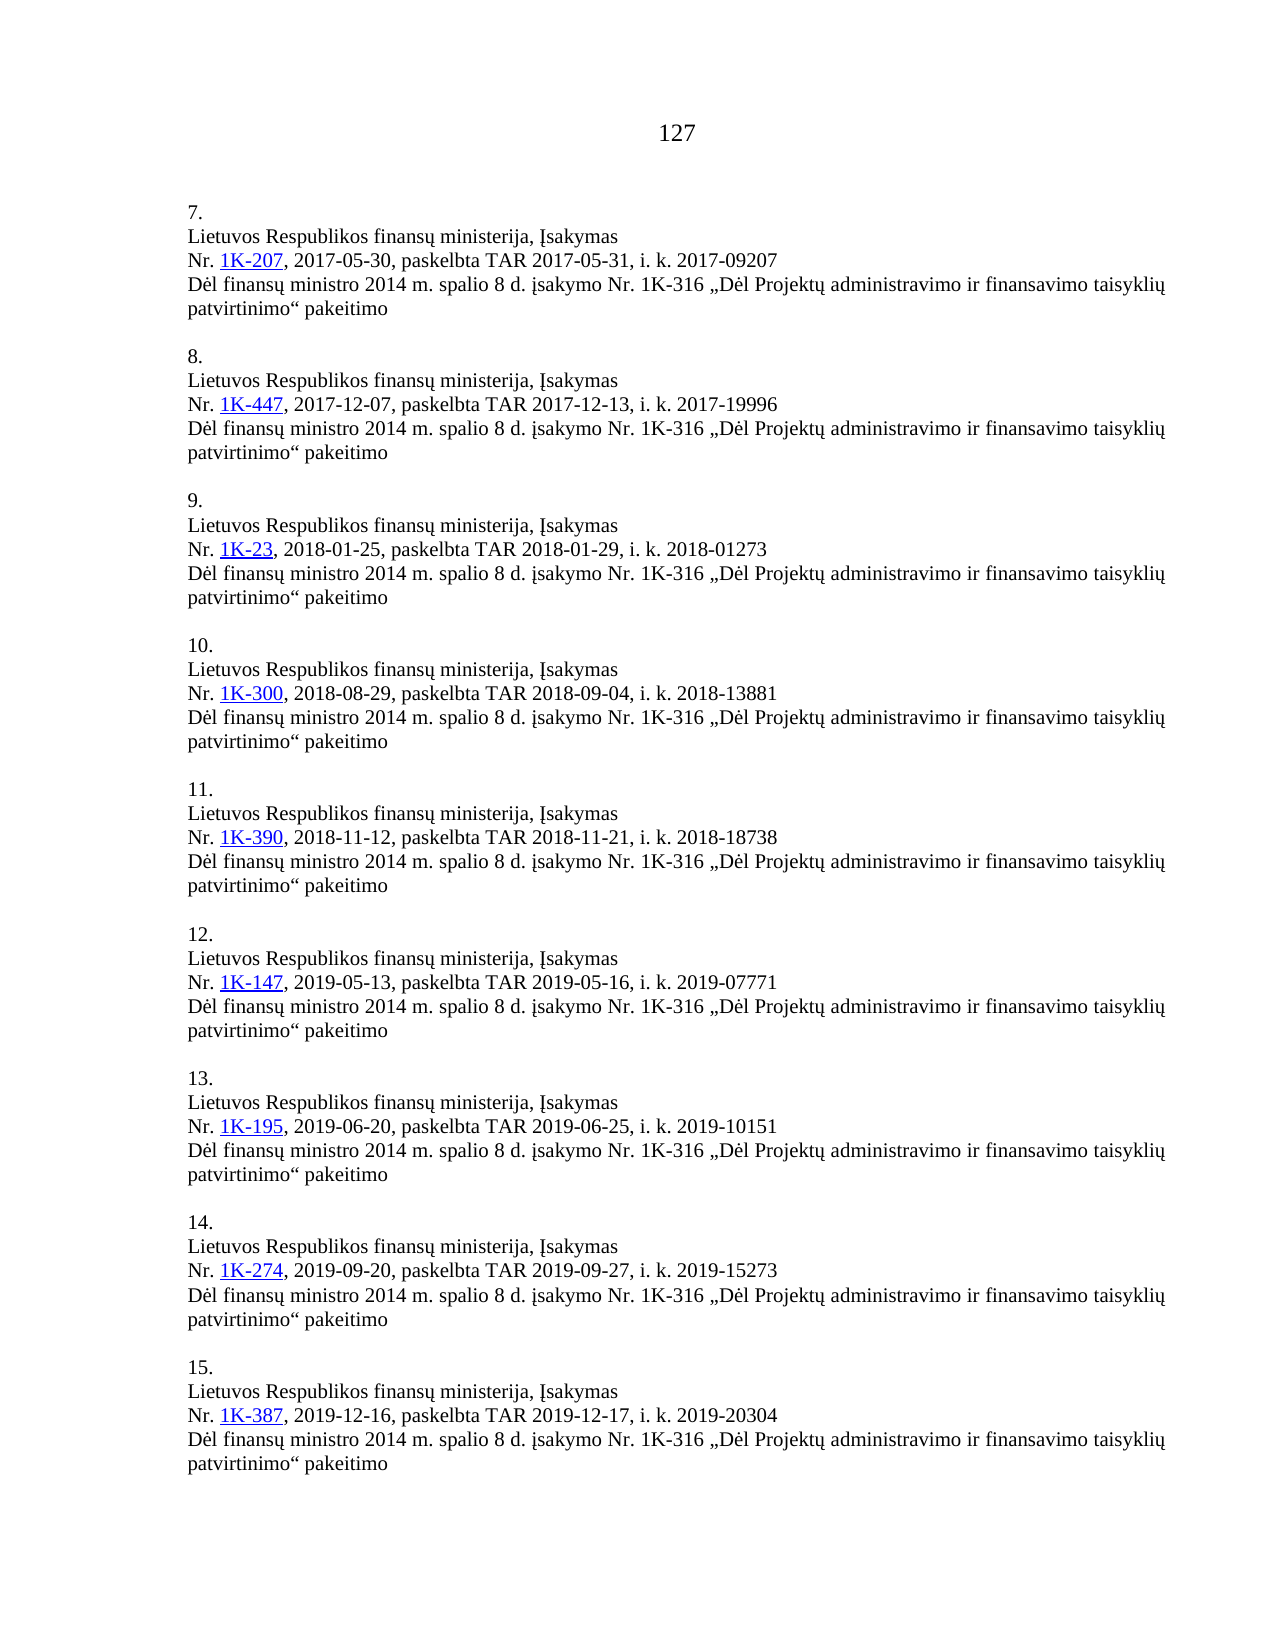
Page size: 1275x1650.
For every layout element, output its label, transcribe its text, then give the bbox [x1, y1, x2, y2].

text Lietuvos Respublikos finansų ministerija, Įsakymas [187, 512, 1167, 537]
text Lietuvos Respublikos finansų ministerija, Įsakymas [187, 1234, 1167, 1258]
text Dėl finansų ministro 2014 m. spalio 8 d. įsakymo Nr. 1K-316 „Dėl Projektų administravimo ir finansavimo taisyklių patvirtinimo“ pakeitimo [187, 1282, 1167, 1331]
text 8. [187, 344, 1167, 368]
text Nr. 1K-300, 2018-08-29, paskelbta TAR 2018-09-04, i. k. 2018-13881 [187, 681, 1167, 705]
text 10. [187, 633, 1167, 657]
text Lietuvos Respublikos finansų ministerija, Įsakymas [187, 368, 1167, 392]
text Nr. 1K-195, 2019-06-20, paskelbta TAR 2019-06-25, i. k. 2019-10151 [187, 1114, 1167, 1138]
text Dėl finansų ministro 2014 m. spalio 8 d. įsakymo Nr. 1K-316 „Dėl Projektų administravimo ir finansavimo taisyklių patvirtinimo“ pakeitimo [187, 272, 1167, 320]
text Nr. 1K-447, 2017-12-07, paskelbta TAR 2017-12-13, i. k. 2017-19996 [187, 392, 1167, 416]
text Nr. 1K-274, 2019-09-20, paskelbta TAR 2019-09-27, i. k. 2019-15273 [187, 1258, 1167, 1282]
text Lietuvos Respublikos finansų ministerija, Įsakymas [187, 946, 1167, 970]
text Dėl finansų ministro 2014 m. spalio 8 d. įsakymo Nr. 1K-316 „Dėl Projektų administravimo ir finansavimo taisyklių patvirtinimo“ pakeitimo [187, 416, 1167, 464]
text Dėl finansų ministro 2014 m. spalio 8 d. įsakymo Nr. 1K-316 „Dėl Projektų administravimo ir finansavimo taisyklių patvirtinimo“ pakeitimo [187, 705, 1167, 753]
text Lietuvos Respublikos finansų ministerija, Įsakymas [187, 801, 1167, 825]
text Nr. 1K-147, 2019-05-13, paskelbta TAR 2019-05-16, i. k. 2019-07771 [187, 970, 1167, 994]
text Dėl finansų ministro 2014 m. spalio 8 d. įsakymo Nr. 1K-316 „Dėl Projektų administravimo ir finansavimo taisyklių patvirtinimo“ pakeitimo [187, 849, 1167, 897]
text 13. [187, 1066, 1167, 1090]
text Dėl finansų ministro 2014 m. spalio 8 d. įsakymo Nr. 1K-316 „Dėl Projektų administravimo ir finansavimo taisyklių patvirtinimo“ pakeitimo [187, 1427, 1167, 1475]
text 12. [187, 922, 1167, 946]
text Nr. 1K-387, 2019-12-16, paskelbta TAR 2019-12-17, i. k. 2019-20304 [187, 1403, 1167, 1427]
text Dėl finansų ministro 2014 m. spalio 8 d. įsakymo Nr. 1K-316 „Dėl Projektų administravimo ir finansavimo taisyklių patvirtinimo“ pakeitimo [187, 994, 1167, 1042]
text Lietuvos Respublikos finansų ministerija, Įsakymas [187, 657, 1167, 681]
text 15. [187, 1355, 1167, 1379]
text Lietuvos Respublikos finansų ministerija, Įsakymas [187, 224, 1167, 248]
text 11. [187, 777, 1167, 801]
text 9. [187, 488, 1167, 512]
text Dėl finansų ministro 2014 m. spalio 8 d. įsakymo Nr. 1K-316 „Dėl Projektų administravimo ir finansavimo taisyklių patvirtinimo“ pakeitimo [187, 561, 1167, 609]
text 7. [187, 200, 1167, 224]
text 14. [187, 1210, 1167, 1234]
text Dėl finansų ministro 2014 m. spalio 8 d. įsakymo Nr. 1K-316 „Dėl Projektų administravimo ir finansavimo taisyklių patvirtinimo“ pakeitimo [187, 1138, 1167, 1186]
text Nr. 1K-23, 2018-01-25, paskelbta TAR 2018-01-29, i. k. 2018-01273 [187, 537, 1167, 561]
text Nr. 1K-207, 2017-05-30, paskelbta TAR 2017-05-31, i. k. 2017-09207 [187, 248, 1167, 272]
text Lietuvos Respublikos finansų ministerija, Įsakymas [187, 1090, 1167, 1114]
text Lietuvos Respublikos finansų ministerija, Įsakymas [187, 1379, 1167, 1403]
text Nr. 1K-390, 2018-11-12, paskelbta TAR 2018-11-21, i. k. 2018-18738 [187, 825, 1167, 849]
